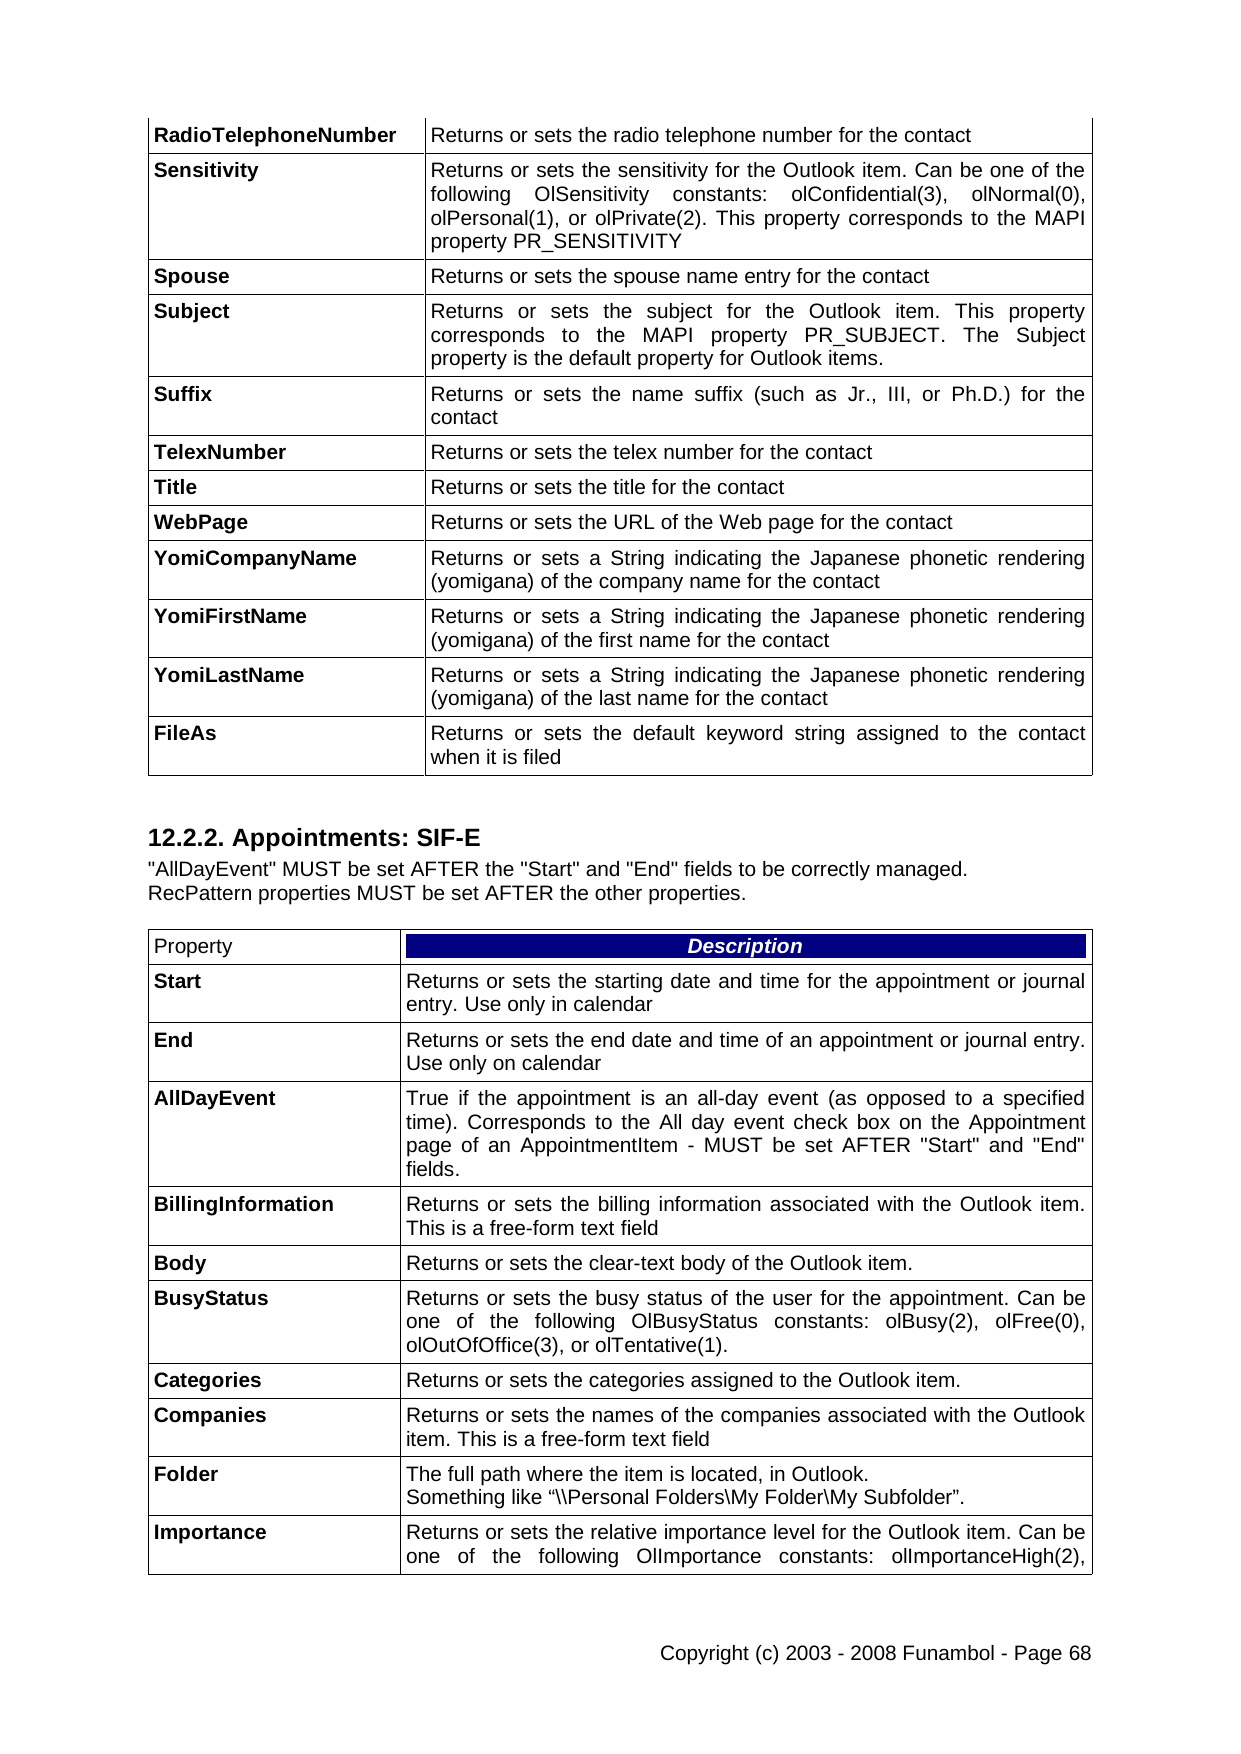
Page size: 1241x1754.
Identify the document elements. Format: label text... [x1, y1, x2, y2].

table_cell YomiFirstName [149, 600, 424, 657]
text "AllDayEvent" MUST be set AFTER the "Start" and "End" fields to be correctly managed. [148, 858, 1093, 881]
table_cell Returns or sets the telex number for the contact [426, 436, 1092, 470]
table_cell Companies [149, 1399, 400, 1456]
table_cell YomiLastName [149, 658, 424, 716]
table_cell Returns or sets the title for the contact [426, 471, 1092, 505]
table_cell WebPage [149, 506, 424, 540]
table_cell BusyStatus [149, 1281, 400, 1363]
table_cell Categories [149, 1364, 400, 1398]
table_cell Start [149, 965, 400, 1022]
table_cell Returns or sets the starting date and time for the appointment or journal entry. Use only in calendar [401, 965, 1092, 1022]
table_cell Returns or sets the name suffix (such as Jr., III, or Ph.D.) for the contact [426, 377, 1092, 435]
table_cell Title [149, 471, 424, 505]
table_cell BillingInformation [149, 1187, 400, 1245]
table_cell AllDayEvent [149, 1082, 400, 1186]
table_cell Returns or sets the billing information associated with the Outlook item. This is a free-form text field [401, 1187, 1092, 1245]
table_cell Returns or sets a String indicating the Japanese phonetic rendering (yomigana) of the company name for the contact [426, 541, 1092, 599]
table_cell Returns or sets the sensitivity for the Outlook item. Can be one of the following OlSensitivity constants: olConfidential(3), olNormal(0), olPersonal(1), or olPrivate(2). This property corresponds to the MAPI property PR_SENSITIVITY [426, 154, 1092, 259]
table_cell Returns or sets the subject for the Outlook item. This property corresponds to the MAPI property PR_SUBJECT. The Subject property is the default property for Outlook items. [426, 295, 1092, 376]
table_cell Sensitivity [149, 154, 424, 259]
table_cell Importance [149, 1516, 400, 1574]
table_cell FileAs [149, 717, 424, 775]
table_cell Body [149, 1246, 400, 1280]
table_cell TelexNumber [149, 436, 424, 470]
table_cell Returns or sets a String indicating the Japanese phonetic rendering (yomigana) of the first name for the contact [426, 600, 1092, 657]
table_cell Suffix [149, 377, 424, 435]
table_cell Returns or sets the end date and time of an appointment or journal entry. Use only on calendar [401, 1023, 1092, 1081]
table_cell Returns or sets the busy status of the user for the appointment. Can be one of the following OlBusyStatus constants: olBusy(2), olFree(0), olOutOfOffice(3), or olTentative(1). [401, 1281, 1092, 1363]
table_cell Returns or sets the spouse name entry for the contact [426, 260, 1092, 294]
table_header Description [401, 930, 1092, 964]
table_cell Spouse [149, 260, 424, 294]
text RecPattern properties MUST be set AFTER the other properties. [148, 881, 1093, 905]
table_cell YomiCompanyName [149, 541, 424, 599]
table_header Property [149, 930, 400, 964]
table_cell Returns or sets the relative importance level for the Outlook item. Can be one of the following OlImportance constants: olImportanceHigh(2), [401, 1516, 1092, 1574]
table_cell Subject [149, 295, 424, 376]
table_cell RadioTelephoneNumber [149, 118, 424, 153]
table_cell Returns or sets the radio telephone number for the contact [426, 118, 1092, 153]
table_cell Returns or sets the names of the companies associated with the Outlook item. This is a free-form text field [401, 1399, 1092, 1456]
table_cell Returns or sets the default keyword string assigned to the contact when it is filed [426, 717, 1092, 775]
table_cell The full path where the item is located, in Outlook. Something like “\\Personal Folders\My Folder\My Subfolder”. [401, 1457, 1092, 1515]
table_cell Returns or sets the URL of the Web page for the contact [426, 506, 1092, 540]
table_cell Folder [149, 1457, 400, 1515]
table_cell True if the appointment is an all-day event (as opposed to a specified time). Corresponds to the All day event check box on the Appointment page of an AppointmentItem - MUST be set AFTER "Start" and "End" fields. [401, 1082, 1092, 1186]
table_cell Returns or sets the categories assigned to the Outlook item. [401, 1364, 1092, 1398]
table_cell Returns or sets the clear-text body of the Outlook item. [401, 1246, 1092, 1280]
subtitle Appointments: SIF-E [148, 823, 1093, 851]
table_cell Returns or sets a String indicating the Japanese phonetic rendering (yomigana) of the last name for the contact [426, 658, 1092, 716]
table_cell End [149, 1023, 400, 1081]
